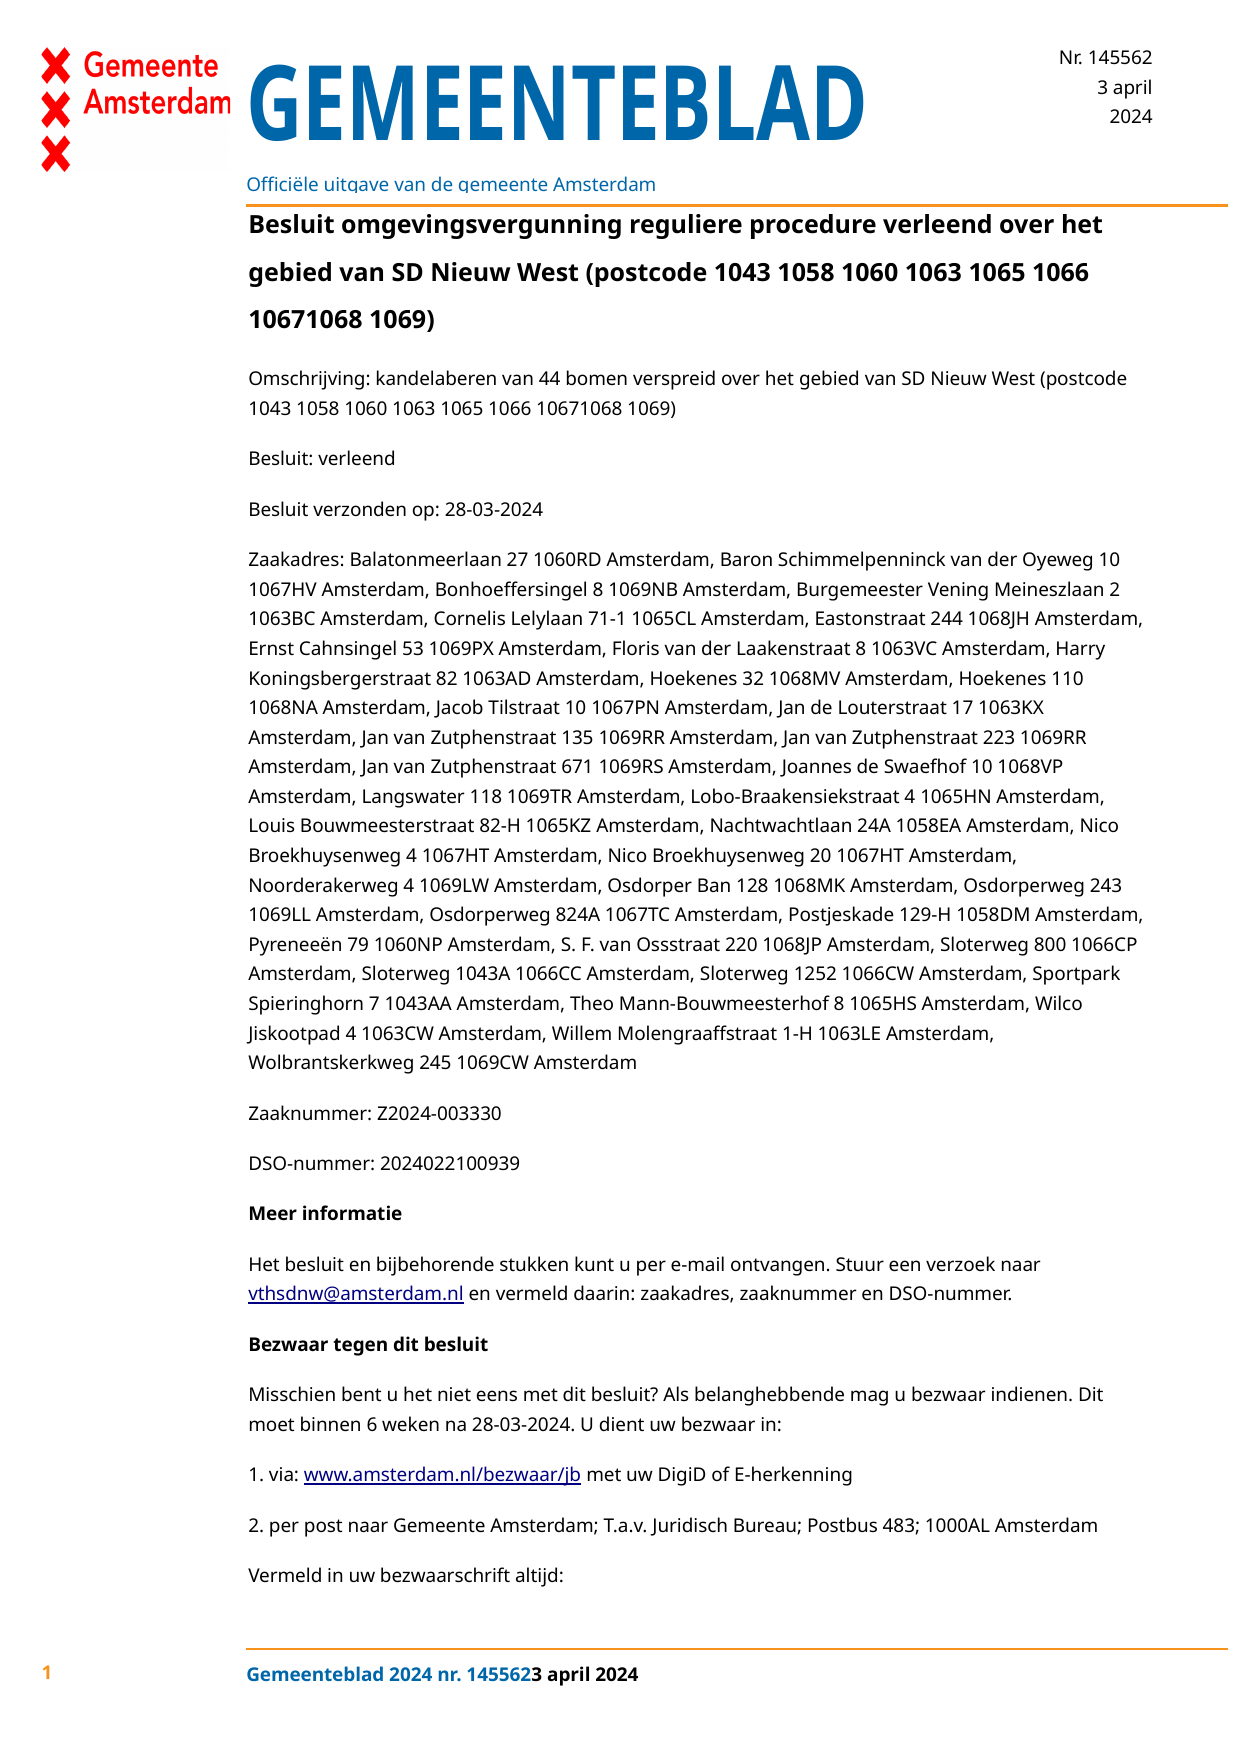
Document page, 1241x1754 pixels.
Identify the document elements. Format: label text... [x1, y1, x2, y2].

text Het besluit en bijbehorende stukken kunt u per e-mail ontvangen. Stuur een verzoek naar vthsdnw@amsterdam.nl en vermeld daarin: zaakadres, zaaknummer en DSO-nummer. [248, 1251, 1152, 1306]
picture [41, 47, 231, 172]
text Besluit verzonden op: 28-03-2024 [248, 496, 1152, 522]
text Besluit omgevingsvergunning reguliere procedure verleend over het gebied van SD Nieuw West (postcode 1043 1058 1060 1063 1065 1066 10671068 1069) [248, 207, 1152, 336]
text Vermeld in uw bezwaarschrift altijd: [248, 1562, 1152, 1588]
text Zaaknummer: Z2024-003330 [248, 1100, 1152, 1125]
text Meer informatie [248, 1201, 1152, 1226]
text 2. per post naar Gemeente Amsterdam; T.a.v. Juridisch Bureau; Postbus 483; 1000AL Amsterdam [248, 1512, 1152, 1537]
text Besluit: verleend [248, 446, 1152, 471]
text 1. via: www.amsterdam.nl/bezwaar/jb met uw DigiD of E-herkenning [248, 1461, 1152, 1487]
text DSO-nummer: 2024022100939 [248, 1150, 1152, 1176]
text Misschien bent u het niet eens met dit besluit? Als belanghebbende mag u bezwaar indienen. Dit moet binnen 6 weken na 28-03-2024. U dient uw bezwaar in: [248, 1381, 1152, 1437]
text Zaakadres: Balatonmeerlaan 27 1060RD Amsterdam, Baron Schimmelpenninck van der Oyeweg 10 1067HV Amsterdam, Bonhoeffersingel 8 1069NB Amsterdam, Burgemeester Vening Meineszlaan 2 1063BC Amsterdam, Cornelis Lelylaan 71-1 1065CL Amsterdam, Eastonstraat 244 1068JH Amsterdam, Ernst Cahnsingel 53 1069PX Amsterdam, Floris van der Laakenstraat 8 1063VC Amsterdam, Harry Koningsbergerstraat 82 1063AD Amsterdam, Hoekenes 32 1068MV Amsterdam, Hoekenes 110 1068NA Amsterdam, Jacob Tilstraat 10 1067PN Amsterdam, Jan de Louterstraat 17 1063KX Amsterdam, Jan van Zutphenstraat 135 1069RR Amsterdam, Jan van Zutphenstraat 223 1069RR Amsterdam, Jan van Zutphenstraat 671 1069RS Amsterdam, Joannes de Swaefhof 10 1068VP Amsterdam, Langswater 118 1069TR Amsterdam, Lobo-Braakensiekstraat 4 1065HN Amsterdam, Louis Bouwmeesterstraat 82-H 1065KZ Amsterdam, Nachtwachtlaan 24A 1058EA Amsterdam, Nico Broekhuysenweg 4 1067HT Amsterdam, Nico Broekhuysenweg 20 1067HT Amsterdam, Noorderakerweg 4 1069LW Amsterdam, Osdorper Ban 128 1068MK Amsterdam, Osdorperweg 243 1069LL Amsterdam, Osdorperweg 824A 1067TC Amsterdam, Postjeskade 129-H 1058DM Amsterdam, Pyreneeën 79 1060NP Amsterdam, S. F. van Ossstraat 220 1068JP Amsterdam, Sloterweg 800 1066CP Amsterdam, Sloterweg 1043A 1066CC Amsterdam, Sloterweg 1252 1066CW Amsterdam, Sportpark Spieringhorn 7 1043AA Amsterdam, Theo Mann-Bouwmeesterhof 8 1065HS Amsterdam, Wilco Jiskootpad 4 1063CW Amsterdam, Willem Molengraaffstraat 1-H 1063LE Amsterdam, Wolbrantskerkweg 245 1069CW Amsterdam [248, 546, 1152, 1075]
text Omschrijving: kandelaberen van 44 bomen verspreid over het gebied van SD Nieuw West (postcode 1043 1058 1060 1063 1065 1066 10671068 1069) [248, 366, 1152, 421]
text Bezwaar tegen dit besluit [248, 1331, 1152, 1357]
